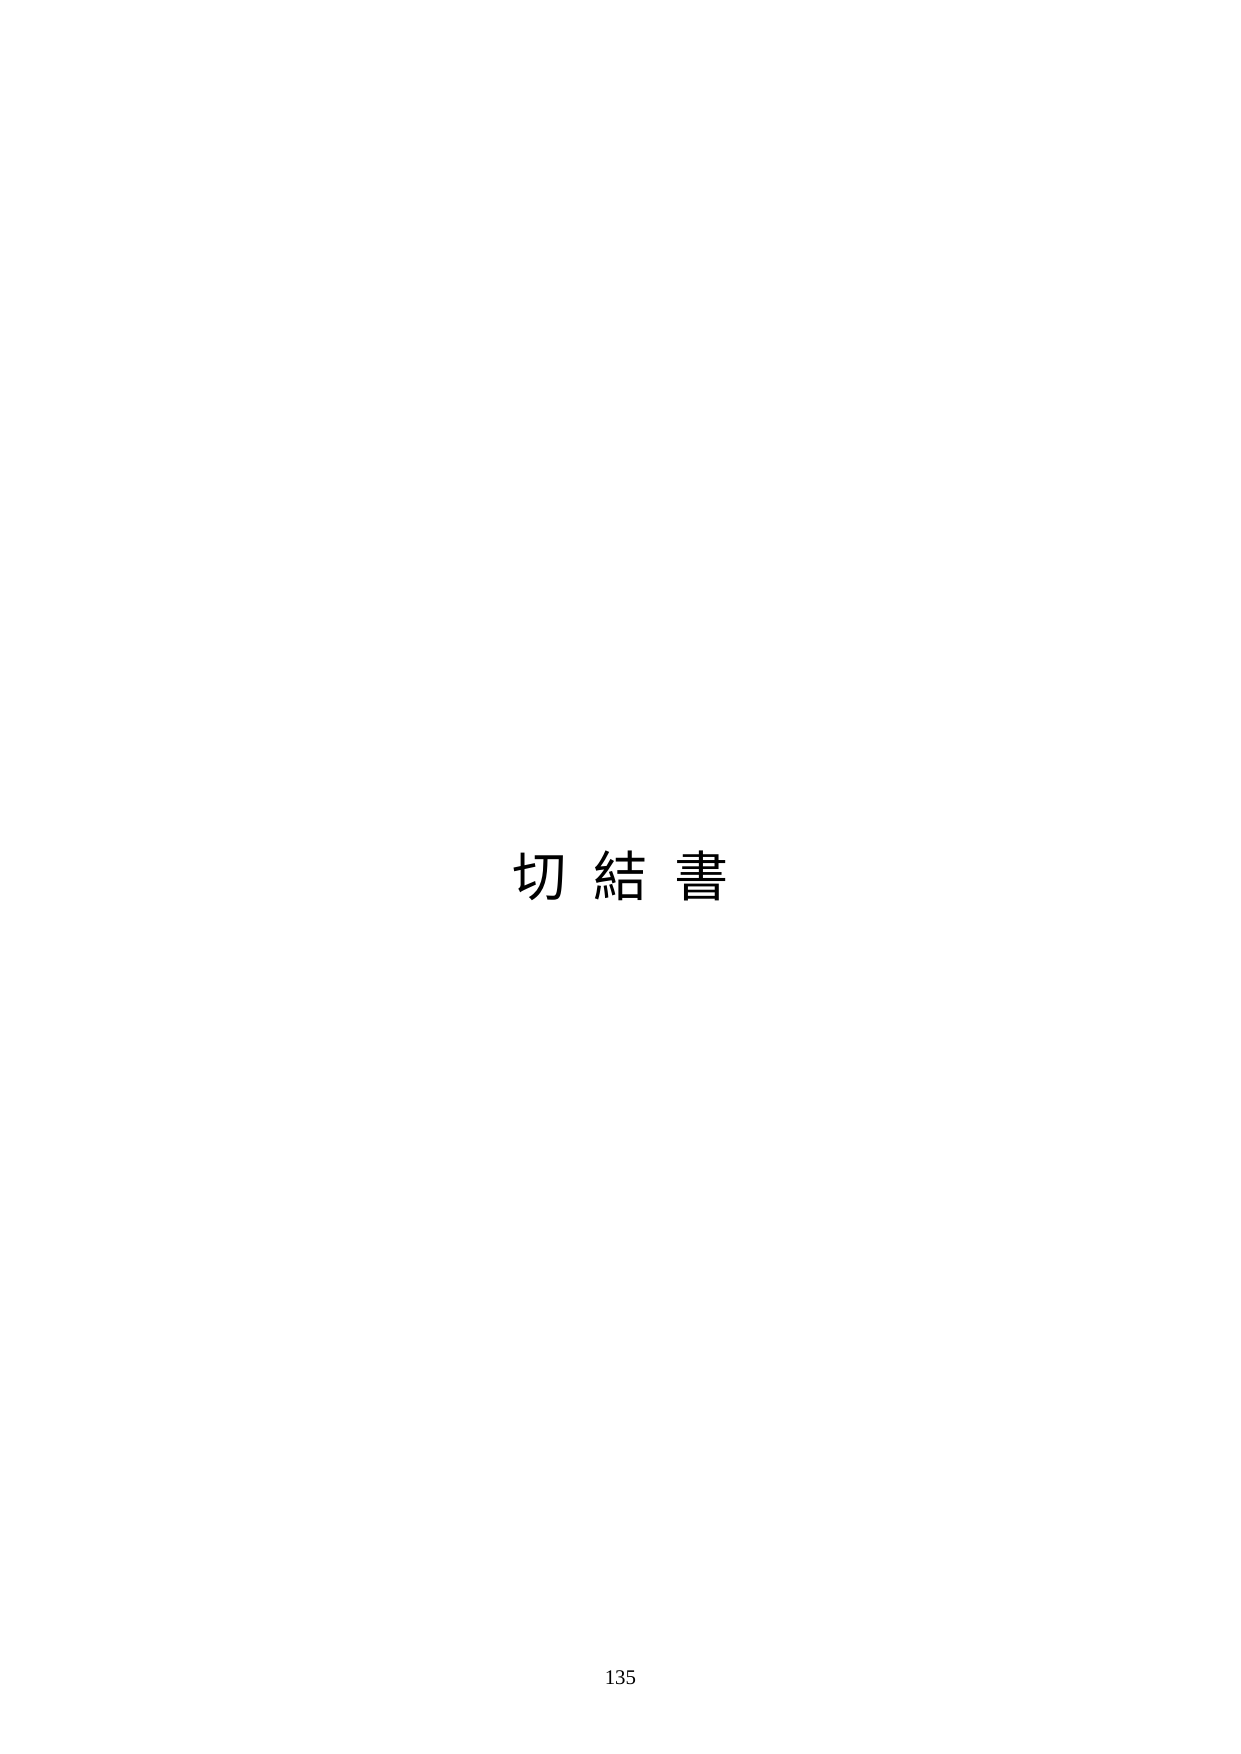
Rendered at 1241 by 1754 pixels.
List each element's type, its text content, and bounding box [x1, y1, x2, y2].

text 切 結 書 [106, 800, 1134, 925]
